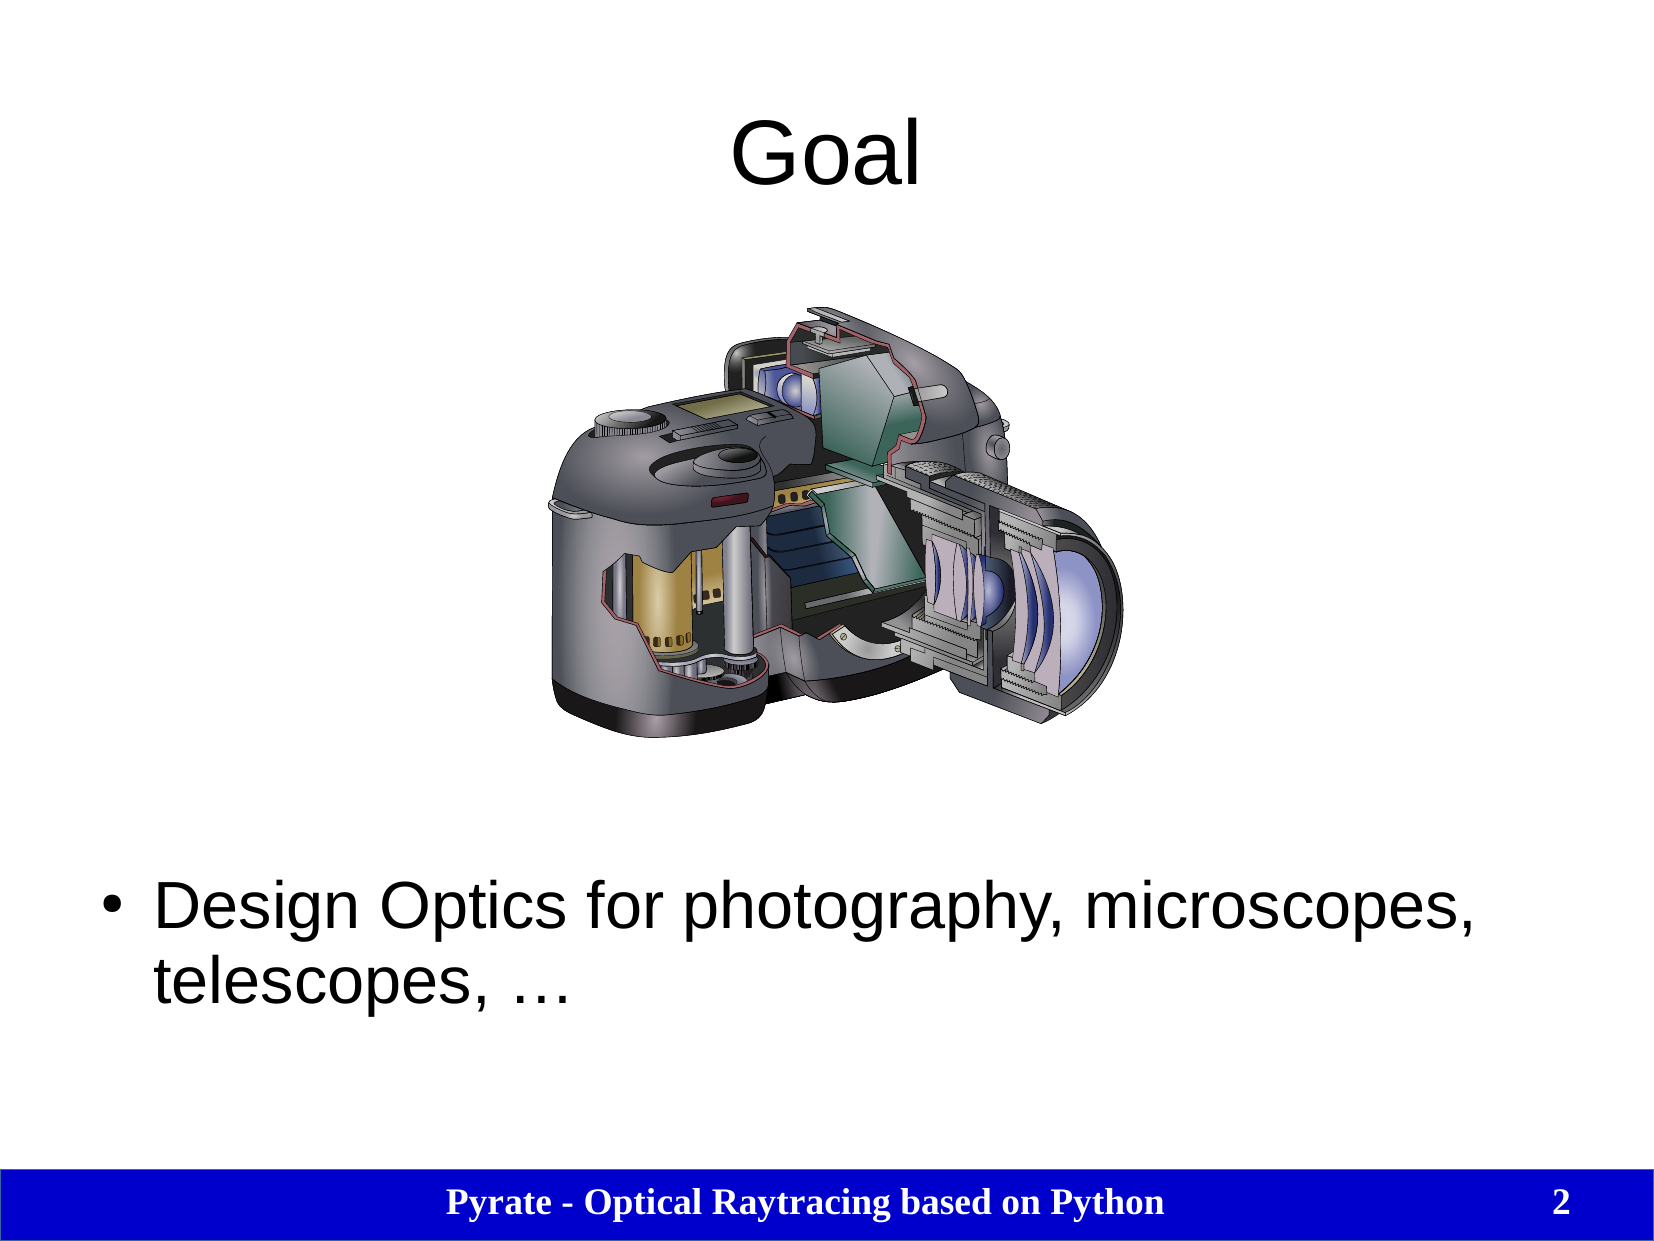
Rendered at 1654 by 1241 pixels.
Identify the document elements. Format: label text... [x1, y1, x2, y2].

list Design Optics for photography, microscopes, telescopes, … [82, 868, 1571, 1170]
title Goal [82, 49, 1571, 257]
picture [427, 212, 1182, 842]
